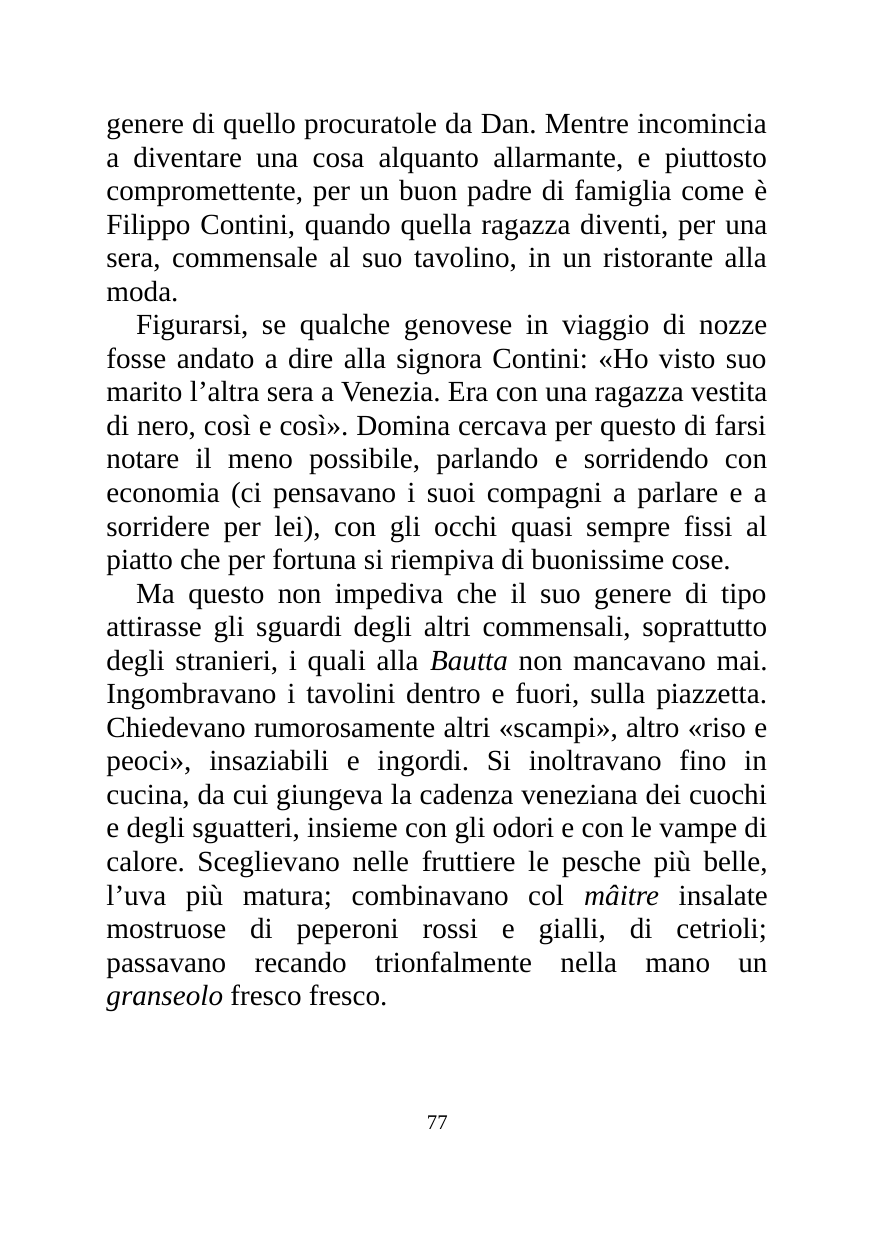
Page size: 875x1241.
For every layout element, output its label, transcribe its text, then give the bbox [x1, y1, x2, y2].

text Figurarsi, se qualche genovese in viaggio di nozze fosse andato a dire alla signora Contini: «Ho visto suo marito l’altra sera a Venezia. Era con una ragazza vestita di nero, così e così». Domina cercava per questo di farsi notare il meno possibile, parlando e sorridendo con economia (ci pensavano i suoi compagni a parlare e a sorridere per lei), con gli occhi quasi sempre fissi al piatto che per fortuna si riempiva di buonissime cose. [106, 307, 768, 576]
text Ma questo non impediva che il suo genere di tipo attirasse gli sguardi degli altri commensali, soprattutto degli stranieri, i quali alla Bautta non mancavano mai. Ingombravano i tavolini dentro e fuori, sulla piazzetta. Chiedevano rumorosamente altri «scampi», altro «riso e peoci», insaziabili e ingordi. Si inoltravano fino in cucina, da cui giungeva la cadenza veneziana dei cuochi e degli sguatteri, insieme con gli odori e con le vampe di calore. Sceglievano nelle fruttiere le pesche più belle, l’uva più matura; combinavano col mâitre insalate mostruose di peperoni rossi e gialli, di cetrioli; passavano recando trionfalmente nella mano un granseolo fresco fresco. [106, 576, 768, 1012]
text genere di quello procuratole da Dan. Mentre incomincia a diventare una cosa alquanto allarmante, e piuttosto compromettente, per un buon padre di famiglia come è Filippo Contini, quando quella ragazza diventi, per una sera, commensale al suo tavolino, in un ristorante alla moda. [106, 106, 768, 307]
